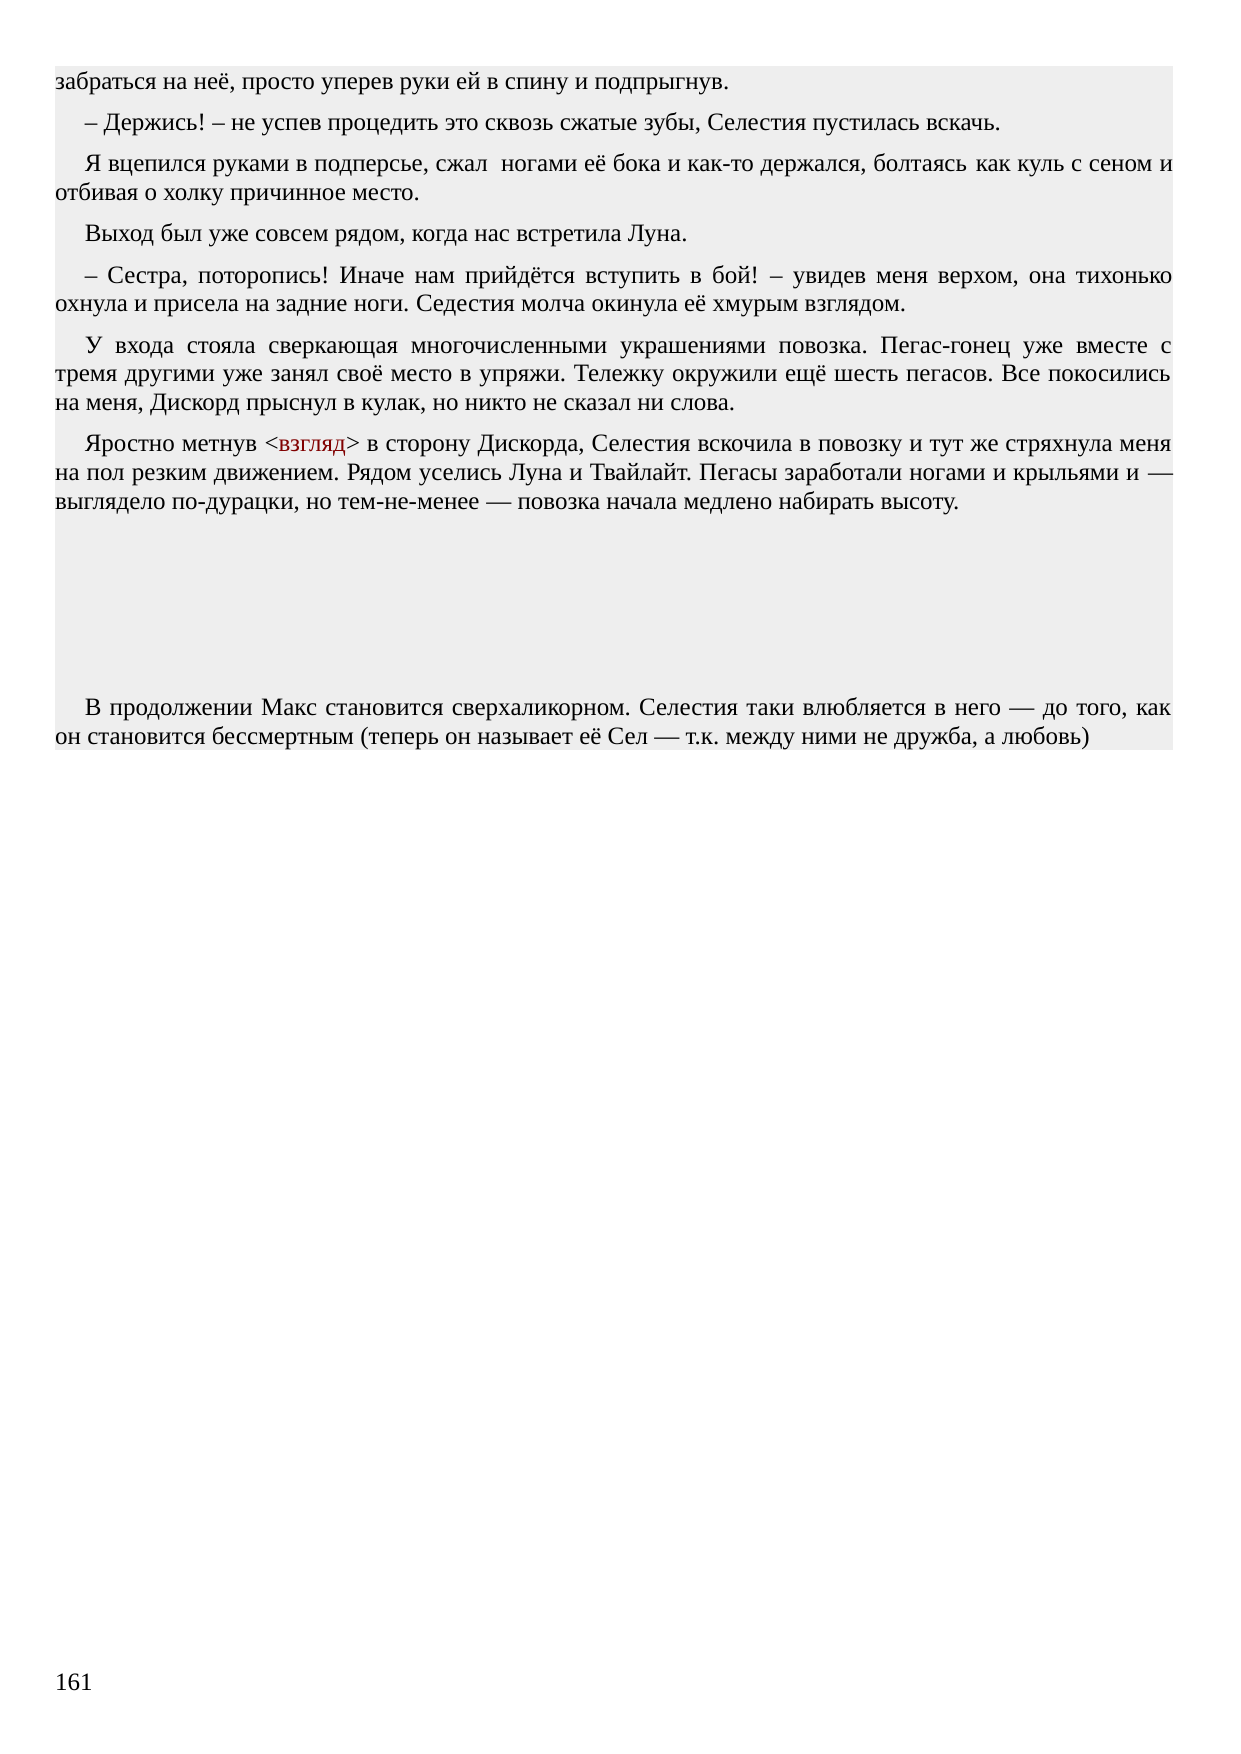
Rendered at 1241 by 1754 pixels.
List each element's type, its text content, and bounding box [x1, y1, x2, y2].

text В продолжении Макс становится сверхаликорном. Селестия таки влюбляется в него — до того, как он становится бессмертным (теперь он называет её Сел — т.к. между ними не дружба, а любовь) [55, 692, 1173, 750]
text забраться на неё, просто уперев руки ей в спину и подпрыгнув. [55, 66, 1173, 95]
text Я вцепился руками в подперсье, сжал ногами её бока и как-то держался, болтаясь как куль с сеном и отбивая о холку причинное место. [55, 148, 1173, 206]
text – Держись! – не успев процедить это сквозь сжатые зубы, Селестия пустилась вскачь. [55, 107, 1173, 136]
text Выход был уже совсем рядом, когда нас встретила Луна. [55, 218, 1173, 247]
text Яростно метнув <взгляд> в сторону Дискорда, Селестия вскочила в повозку и тут же стряхнула меня на пол резким движением. Рядом уселись Луна и Твайлайт. Пегасы заработали ногами и крыльями и — выглядело по-дурацки, но тем-не-менее — повозка начала медлено набирать высоту. [55, 428, 1173, 515]
text – Сестра, поторопись! Иначе нам прийдётся вступить в бой! – увидев меня верхом, она тихонько охнула и присела на задние ноги. Седестия молча окинула её хмурым взглядом. [55, 260, 1173, 317]
text У входа стояла сверкающая многочисленными украшениями повозка. Пегас-гонец уже вместе с тремя другими уже занял своё место в упряжи. Тележку окружили ещё шесть пегасов. Все покосились на меня, Дискорд прыснул в кулак, но никто не сказал ни слова. [55, 330, 1173, 416]
